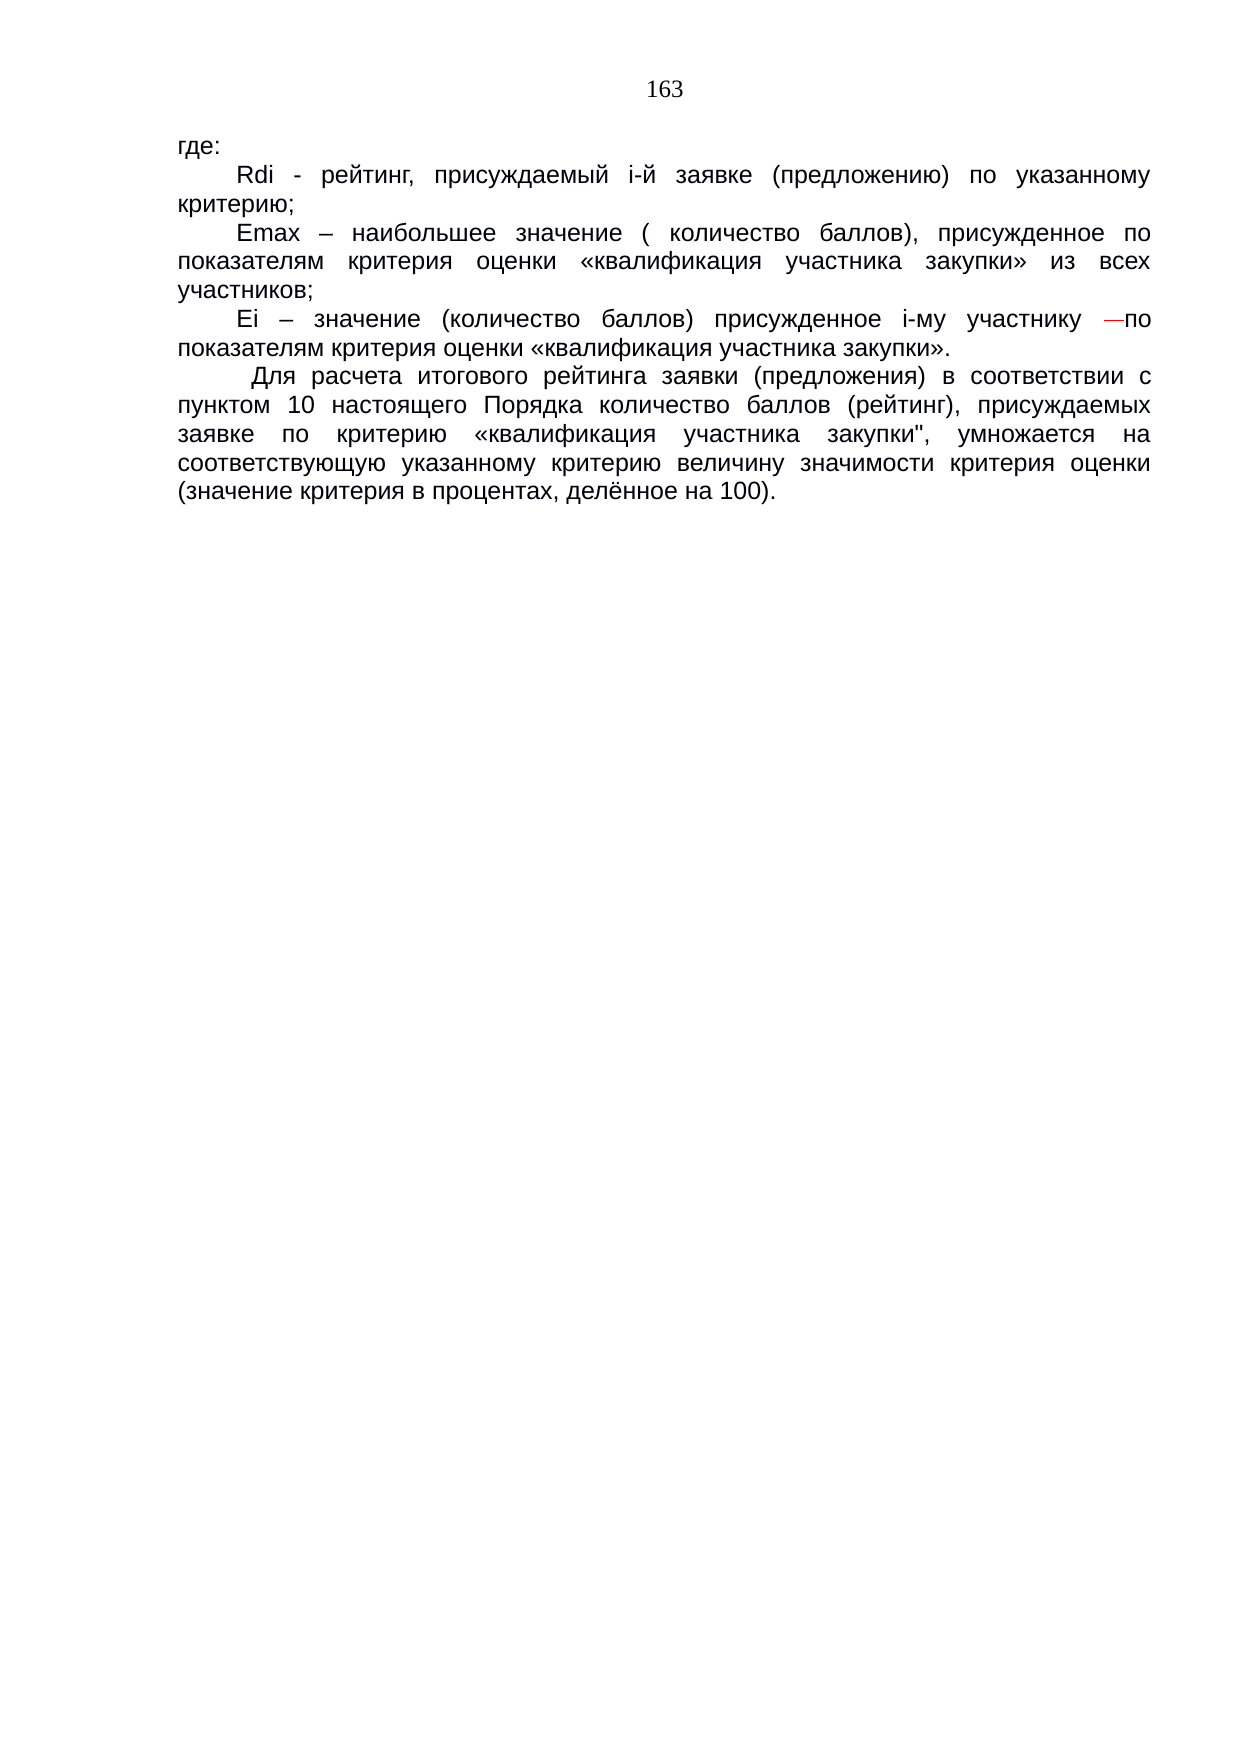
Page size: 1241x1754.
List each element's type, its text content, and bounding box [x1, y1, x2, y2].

text где: [177, 131, 1152, 160]
text Для расчета итогового рейтинга заявки (предложения) в соответствии с пунктом 10 настоящего Порядка количество баллов (рейтинг), присуждаемых заявке по критерию «квалификация участника закупки", умножается на соответствующую указанному критерию величину значимости критерия оценки (значение критерия в процентах, делённое на 100). [177, 361, 1152, 505]
text Emax – наибольшее значение ( количество баллов), присужденное по показателям критерия оценки «квалификация участника закупки» из всех участников; [177, 217, 1152, 304]
text Rdi - рейтинг, присуждаемый i-й заявке (предложению) по указанному критерию; [177, 160, 1152, 217]
text Ei – значение (количество баллов) присужденное i-му участнику по показателям критерия оценки «квалификация участника закупки». [177, 304, 1152, 361]
